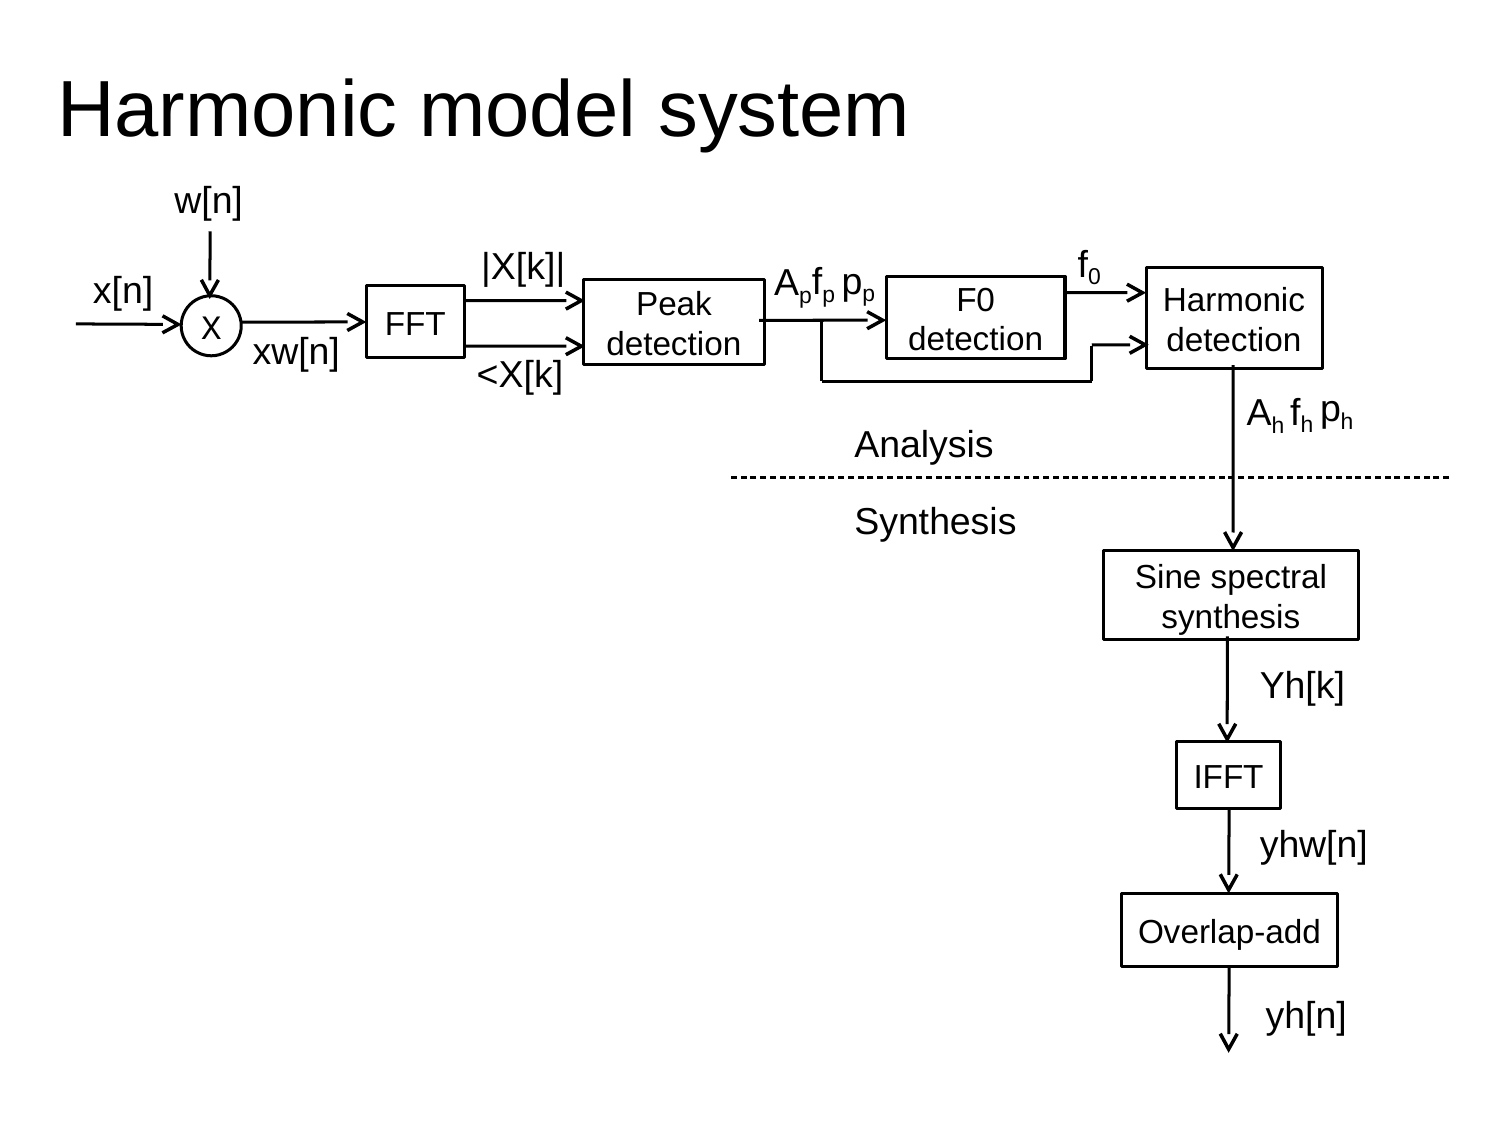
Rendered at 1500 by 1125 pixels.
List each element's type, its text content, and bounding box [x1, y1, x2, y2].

text_box Harmonic detection [1146, 267, 1323, 369]
text_box fp [797, 253, 826, 315]
text_box Ah [1231, 384, 1300, 446]
text_box Ap [759, 254, 827, 316]
text_box f0 [1062, 235, 1116, 298]
text_box xw[n] [237, 322, 355, 380]
text_box ph [1305, 380, 1369, 442]
text_box FFT [366, 285, 465, 358]
text_box x[n] [78, 262, 169, 320]
text_box Synthesis [839, 492, 1032, 550]
text_box IFFT [1176, 741, 1281, 809]
text_box Peak detection [583, 279, 765, 365]
title Harmonic model system [57, 15, 1408, 204]
text_box Yh[k] [1245, 656, 1361, 714]
text_box Analysis [839, 415, 1009, 473]
text_box <X[k] [461, 346, 578, 404]
text_box pp [826, 253, 890, 315]
text_box Sine spectral synthesis [1103, 550, 1359, 640]
text_box |X[k]| [466, 237, 581, 295]
text_box yh[n] [1250, 986, 1362, 1044]
text_box fh [1275, 383, 1329, 445]
text_box yhw[n] [1245, 815, 1384, 873]
text_box F0 detection [886, 276, 1066, 359]
text_box w[n] [159, 171, 258, 229]
text_box Overlap-add [1121, 893, 1338, 967]
text_box X [181, 295, 241, 356]
